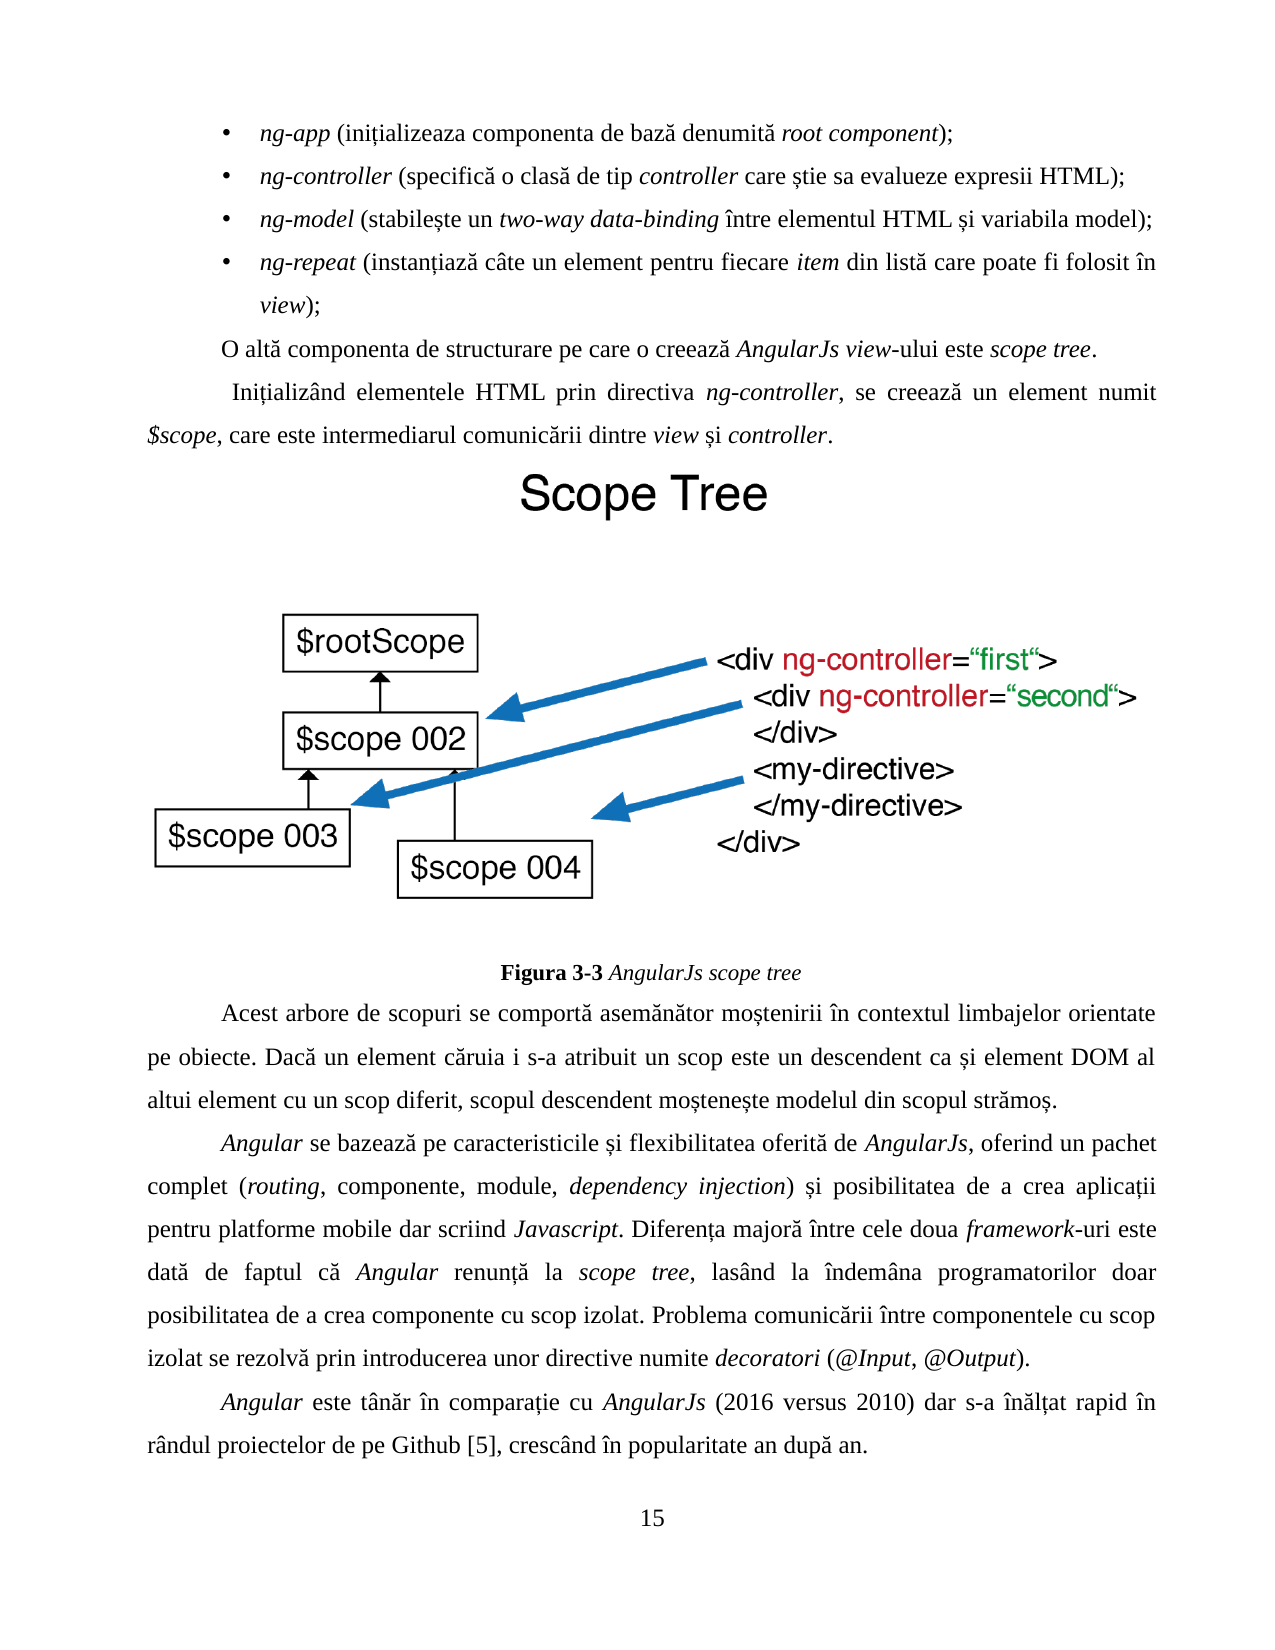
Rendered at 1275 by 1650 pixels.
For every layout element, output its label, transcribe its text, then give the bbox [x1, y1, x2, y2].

text Angular se bazează pe caracteristicile și flexibilitatea oferită de AngularJs, oferind un pachet complet (routing, componente, module, dependency injection) și posibilitatea de a crea aplicații pentru platforme mobile dar scriind Javascript. Diferența majoră între cele doua framework-uri este dată de faptul că Angular renunță la scope tree, lasând la îndemâna programatorilor doar posibilitatea de a crea componente cu scop izolat. Problema comunicării între componentele cu scop izolat se rezolvă prin introducerea unor directive numite decoratori (@Input, @Output). [147, 1128, 1157, 1372]
text O altă componenta de structurare pe care o creează AngularJs view-ului este scope tree. [147, 334, 1157, 362]
list ng-app (inițializeaza componenta de bază denumită root component); [222, 118, 1157, 147]
text Acest arbore de scopuri se comportă asemănător moștenirii în contextul limbajelor orientate pe obiecte. Dacă un element căruia i s-a atribuit un scop este un descendent ca și element DOM al altui element cu un scop diferit, scopul descendent moștenește modelul din scopul strămoș. [147, 998, 1157, 1113]
list ng-controller (specifică o clasă de tip controller care știe sa evalueze expresii HTML); [222, 161, 1157, 190]
text Inițializând elementele HTML prin directiva ng-controller, se creează un element numit $scope, care este intermediarul comunicării dintre view și controller. [147, 377, 1157, 449]
list ng-model (stabilește un two-way data-binding între elementul HTML și variabila model); [222, 204, 1157, 233]
list ng-repeat (instanțiază câte un element pentru fiecare item din listă care poate fi folosit în view); [222, 247, 1157, 319]
text Angular este tânăr în comparație cu AngularJs (2016 versus 2010) dar s-a înălțat rapid în rândul proiectelor de pe Github [5], crescând în popularitate an după an. [147, 1387, 1157, 1458]
text Figura 3-3 AngularJs scope tree [147, 946, 1157, 985]
picture [147, 463, 1157, 946]
